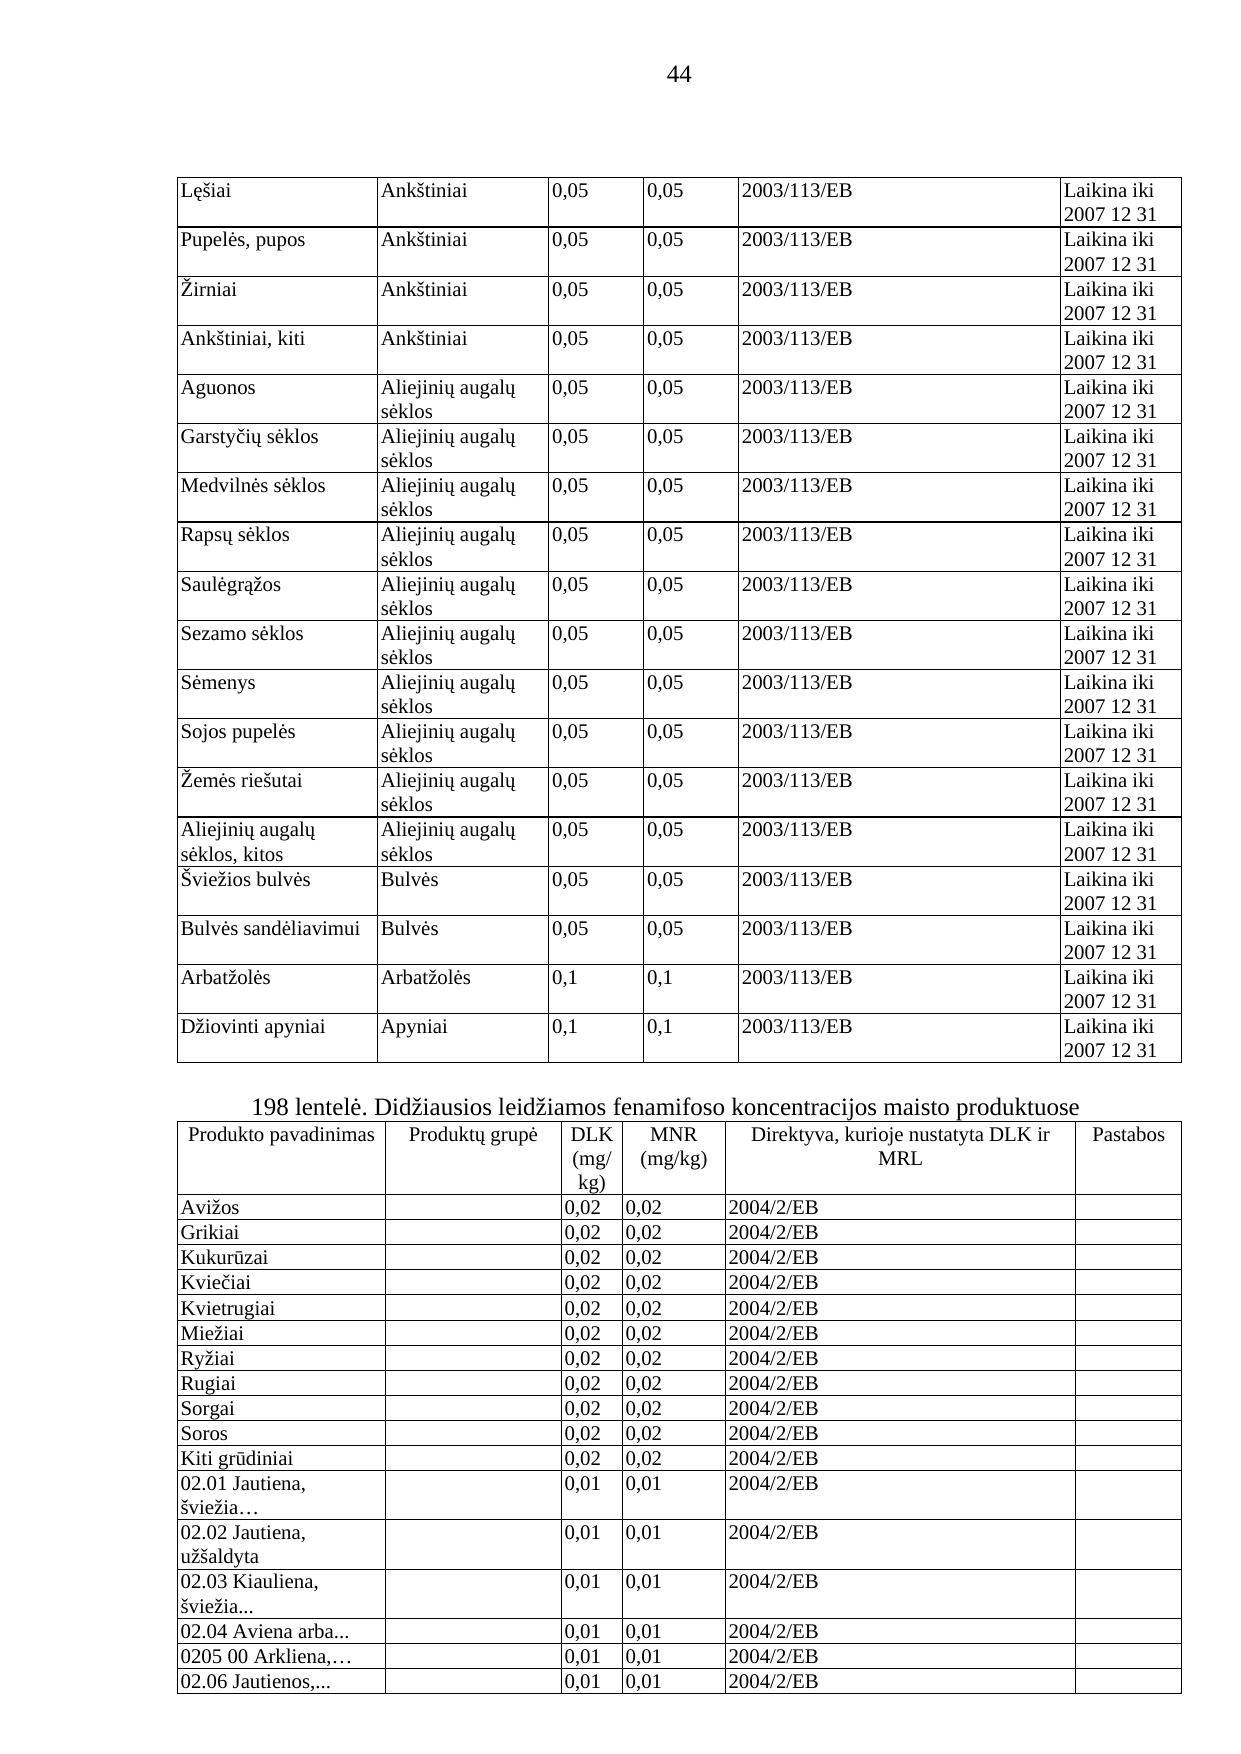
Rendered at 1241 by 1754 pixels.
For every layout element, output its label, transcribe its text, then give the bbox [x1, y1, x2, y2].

table_cell Laikina iki 2007 12 31 [1061, 621, 1181, 669]
table_cell 2003/113/EB [739, 375, 1060, 423]
table_cell 0,05 [549, 916, 643, 964]
table_cell [1076, 1245, 1181, 1269]
table_cell 02.02 Jautiena, užšaldyta [178, 1520, 385, 1568]
table_cell 2004/2/EB [726, 1346, 1075, 1370]
table_cell Pupelės, pupos [178, 228, 377, 276]
table_cell 0,05 [549, 719, 643, 767]
table_cell 0,02 [623, 1446, 725, 1470]
table_cell 0,05 [644, 228, 738, 276]
table_cell Sorgai [178, 1396, 385, 1420]
table_cell 0,1 [549, 965, 643, 1013]
table_cell 0,02 [562, 1396, 622, 1420]
table_cell Laikina iki 2007 12 31 [1061, 277, 1181, 325]
table_cell Aliejinių augalų sėklos [378, 473, 548, 521]
table_cell 0,05 [644, 916, 738, 964]
table_cell 0,01 [623, 1619, 725, 1643]
table_header Produktų grupė [386, 1122, 561, 1194]
table_cell 0,05 [644, 375, 738, 423]
table_cell Avižos [178, 1195, 385, 1219]
table_cell 0,05 [549, 818, 643, 866]
table_cell Laikina iki 2007 12 31 [1061, 1014, 1181, 1062]
table_cell Apyniai [378, 1014, 548, 1062]
table_cell 0,01 [623, 1520, 725, 1568]
table_cell [1076, 1195, 1181, 1219]
table_cell Arbatžolės [178, 965, 377, 1013]
table_cell [386, 1245, 561, 1269]
table_cell [1076, 1270, 1181, 1294]
table_cell [386, 1321, 561, 1344]
table_cell 2003/113/EB [739, 326, 1060, 374]
table_cell [1076, 1471, 1181, 1519]
table_cell [386, 1195, 561, 1219]
table_cell 0,02 [623, 1270, 725, 1294]
table_cell Aliejinių augalų sėklos [378, 375, 548, 423]
table_cell 2003/113/EB [739, 178, 1060, 226]
table_cell [386, 1346, 561, 1370]
table_header Produkto pavadinimas [178, 1122, 385, 1194]
table_cell 2003/113/EB [739, 424, 1060, 472]
table_cell Sezamo sėklos [178, 621, 377, 669]
table_cell 0,01 [562, 1644, 622, 1668]
table_cell [386, 1270, 561, 1294]
table_cell Miežiai [178, 1321, 385, 1344]
table_cell 0,02 [562, 1346, 622, 1370]
table_cell 2004/2/EB [726, 1619, 1075, 1643]
table_cell 0,05 [549, 768, 643, 816]
table_cell 2003/113/EB [739, 768, 1060, 816]
table_cell Aliejinių augalų sėklos [378, 523, 548, 571]
table_cell 02.04 Aviena arba... [178, 1619, 385, 1643]
table_cell 0,1 [644, 965, 738, 1013]
table_cell 2004/2/EB [726, 1371, 1075, 1395]
table_cell Kvietrugiai [178, 1295, 385, 1319]
table_cell 0,05 [644, 621, 738, 669]
table_cell 0,01 [562, 1471, 622, 1519]
table_cell [386, 1520, 561, 1568]
table_cell Kviečiai [178, 1270, 385, 1294]
table_cell Aliejinių augalų sėklos [378, 719, 548, 767]
table_cell Laikina iki 2007 12 31 [1061, 523, 1181, 571]
table_cell [386, 1220, 561, 1244]
table_cell 2003/113/EB [739, 916, 1060, 964]
table_cell [1076, 1396, 1181, 1420]
table_cell 2003/113/EB [739, 719, 1060, 767]
table_cell Laikina iki 2007 12 31 [1061, 572, 1181, 620]
table_cell [386, 1421, 561, 1445]
table_cell 0,02 [623, 1421, 725, 1445]
table_cell 0,05 [644, 424, 738, 472]
table_cell 0,1 [549, 1014, 643, 1062]
table_cell 0,01 [562, 1619, 622, 1643]
table_cell 2004/2/EB [726, 1644, 1075, 1668]
table_cell 0,1 [644, 1014, 738, 1062]
table_cell Saulėgrąžos [178, 572, 377, 620]
table_cell 0,02 [562, 1245, 622, 1269]
table_cell Rapsų sėklos [178, 523, 377, 571]
table_cell Bulvės [378, 916, 548, 964]
table_cell 0,05 [644, 670, 738, 718]
table_cell 2004/2/EB [726, 1520, 1075, 1568]
table_cell 0,05 [644, 326, 738, 374]
table_cell 0,05 [549, 523, 643, 571]
table_cell Ankštiniai [378, 178, 548, 226]
table_cell 0,02 [623, 1321, 725, 1344]
table_cell 0,05 [644, 473, 738, 521]
table_cell 0,02 [623, 1245, 725, 1269]
table_cell Laikina iki 2007 12 31 [1061, 178, 1181, 226]
table_cell 0,05 [549, 867, 643, 915]
table_cell 2004/2/EB [726, 1245, 1075, 1269]
table_cell 2004/2/EB [726, 1270, 1075, 1294]
table_cell 0,02 [623, 1371, 725, 1395]
table_cell 2003/113/EB [739, 818, 1060, 866]
table_cell 2003/113/EB [739, 1014, 1060, 1062]
table_cell 0,02 [562, 1220, 622, 1244]
table_header Direktyva, kurioje nustatyta DLK ir MRL [726, 1122, 1075, 1194]
table_cell 0,05 [644, 818, 738, 866]
table_cell [1076, 1619, 1181, 1643]
table_cell [1076, 1421, 1181, 1445]
table_cell Laikina iki 2007 12 31 [1061, 719, 1181, 767]
table_header Pastabos [1076, 1122, 1181, 1194]
table_cell 0,02 [562, 1270, 622, 1294]
table_cell Aliejinių augalų sėklos [378, 572, 548, 620]
table_cell [1076, 1644, 1181, 1668]
table_cell Ankštiniai [378, 277, 548, 325]
table_cell [1076, 1669, 1181, 1693]
table_cell 0,01 [562, 1570, 622, 1618]
table_cell 2004/2/EB [726, 1570, 1075, 1618]
table_cell Rugiai [178, 1371, 385, 1395]
table_cell [386, 1371, 561, 1395]
table_cell Arbatžolės [378, 965, 548, 1013]
table_cell 0,05 [644, 768, 738, 816]
table_cell Bulvės [378, 867, 548, 915]
table_cell [386, 1471, 561, 1519]
table_cell 0,01 [562, 1669, 622, 1693]
table_cell 02.06 Jautienos,... [178, 1669, 385, 1693]
table_cell Aliejinių augalų sėklos, kitos [178, 818, 377, 866]
table_cell Laikina iki 2007 12 31 [1061, 670, 1181, 718]
table_cell 02.03 Kiauliena, šviežia... [178, 1570, 385, 1618]
table_cell Laikina iki 2007 12 31 [1061, 228, 1181, 276]
table_cell 0,05 [549, 473, 643, 521]
table_cell Laikina iki 2007 12 31 [1061, 768, 1181, 816]
table_cell [386, 1669, 561, 1693]
table_cell 0,05 [644, 572, 738, 620]
table_cell Lęšiai [178, 178, 377, 226]
table_cell 0,02 [562, 1371, 622, 1395]
table_cell 2003/113/EB [739, 473, 1060, 521]
table_cell 2004/2/EB [726, 1295, 1075, 1319]
table_cell 02.01 Jautiena, šviežia… [178, 1471, 385, 1519]
table_cell Medvilnės sėklos [178, 473, 377, 521]
table_cell [1076, 1371, 1181, 1395]
table_cell 0,05 [644, 719, 738, 767]
table_cell 0,05 [549, 178, 643, 226]
table_cell [1076, 1321, 1181, 1344]
table_cell 0205 00 Arkliena,… [178, 1644, 385, 1668]
table_cell [386, 1619, 561, 1643]
table_cell Ankštiniai [378, 228, 548, 276]
table_cell 0,05 [644, 277, 738, 325]
table_cell 0,05 [644, 523, 738, 571]
table_cell [1076, 1220, 1181, 1244]
table_cell Džiovinti apyniai [178, 1014, 377, 1062]
table_cell Laikina iki 2007 12 31 [1061, 375, 1181, 423]
table_cell Sojos pupelės [178, 719, 377, 767]
table_cell Laikina iki 2007 12 31 [1061, 867, 1181, 915]
table_cell Žemės riešutai [178, 768, 377, 816]
table_cell 0,01 [623, 1669, 725, 1693]
table_cell [386, 1644, 561, 1668]
table_cell 0,01 [562, 1520, 622, 1568]
table_cell Ankštiniai, kiti [178, 326, 377, 374]
table_cell Aliejinių augalų sėklos [378, 424, 548, 472]
table_cell Aguonos [178, 375, 377, 423]
table_cell Aliejinių augalų sėklos [378, 670, 548, 718]
table_cell 2003/113/EB [739, 965, 1060, 1013]
table_cell 0,02 [623, 1396, 725, 1420]
table_cell 0,02 [623, 1195, 725, 1219]
table_cell 0,05 [549, 277, 643, 325]
table_cell 0,05 [549, 572, 643, 620]
table_header DLK (mg/kg) [562, 1122, 622, 1194]
table_cell 2004/2/EB [726, 1421, 1075, 1445]
table_cell Ankštiniai [378, 326, 548, 374]
table_cell 2003/113/EB [739, 523, 1060, 571]
table_cell 0,05 [644, 867, 738, 915]
table_cell 2004/2/EB [726, 1446, 1075, 1470]
table_cell Ryžiai [178, 1346, 385, 1370]
table_cell 0,05 [549, 424, 643, 472]
table_cell 2004/2/EB [726, 1220, 1075, 1244]
table_cell 0,01 [623, 1471, 725, 1519]
table_cell 2003/113/EB [739, 277, 1060, 325]
table_cell 0,01 [623, 1644, 725, 1668]
table_cell 0,02 [562, 1421, 622, 1445]
table_cell 0,05 [644, 178, 738, 226]
table_cell Žirniai [178, 277, 377, 325]
table_cell 2003/113/EB [739, 572, 1060, 620]
table_cell Aliejinių augalų sėklos [378, 818, 548, 866]
table_header MNR (mg/kg) [623, 1122, 725, 1194]
table_cell Bulvės sandėliavimui [178, 916, 377, 964]
table_cell [386, 1570, 561, 1618]
table_cell Grikiai [178, 1220, 385, 1244]
table_cell 2004/2/EB [726, 1321, 1075, 1344]
table_cell Kukurūzai [178, 1245, 385, 1269]
table_cell Šviežios bulvės [178, 867, 377, 915]
table_cell [1076, 1446, 1181, 1470]
table_cell 2004/2/EB [726, 1669, 1075, 1693]
table_cell Garstyčių sėklos [178, 424, 377, 472]
table_cell 2004/2/EB [726, 1471, 1075, 1519]
table_cell [386, 1295, 561, 1319]
table_cell [1076, 1520, 1181, 1568]
table_cell Laikina iki 2007 12 31 [1061, 424, 1181, 472]
table_cell 0,02 [623, 1220, 725, 1244]
table_cell 2003/113/EB [739, 228, 1060, 276]
table_cell 2003/113/EB [739, 867, 1060, 915]
table_cell 0,05 [549, 670, 643, 718]
table_cell 2004/2/EB [726, 1195, 1075, 1219]
table_cell 0,05 [549, 621, 643, 669]
table_cell [386, 1446, 561, 1470]
table_cell [1076, 1570, 1181, 1618]
table_cell Aliejinių augalų sėklos [378, 621, 548, 669]
table_cell 0,02 [562, 1295, 622, 1319]
text 198 lentelė. Didžiausios leidžiamos fenamifoso koncentracijos maisto produktuose [177, 1092, 1181, 1121]
table_cell Laikina iki 2007 12 31 [1061, 965, 1181, 1013]
table_cell 0,02 [562, 1321, 622, 1344]
table_cell Laikina iki 2007 12 31 [1061, 916, 1181, 964]
table_cell 0,05 [549, 326, 643, 374]
table_cell Aliejinių augalų sėklos [378, 768, 548, 816]
table_cell 0,01 [623, 1570, 725, 1618]
table_cell [1076, 1346, 1181, 1370]
table_cell 0,02 [562, 1446, 622, 1470]
table_cell 2004/2/EB [726, 1396, 1075, 1420]
table_cell 0,02 [562, 1195, 622, 1219]
table_cell Laikina iki 2007 12 31 [1061, 818, 1181, 866]
table_cell [386, 1396, 561, 1420]
table_cell Soros [178, 1421, 385, 1445]
table_cell 0,05 [549, 228, 643, 276]
table_cell Kiti grūdiniai [178, 1446, 385, 1470]
table_cell 0,05 [549, 375, 643, 423]
table_cell 2003/113/EB [739, 670, 1060, 718]
table_cell Laikina iki 2007 12 31 [1061, 326, 1181, 374]
table_cell 2003/113/EB [739, 621, 1060, 669]
table_cell 0,02 [623, 1346, 725, 1370]
table_cell [1076, 1295, 1181, 1319]
table_cell Sėmenys [178, 670, 377, 718]
table_cell Laikina iki 2007 12 31 [1061, 473, 1181, 521]
table_cell 0,02 [623, 1295, 725, 1319]
